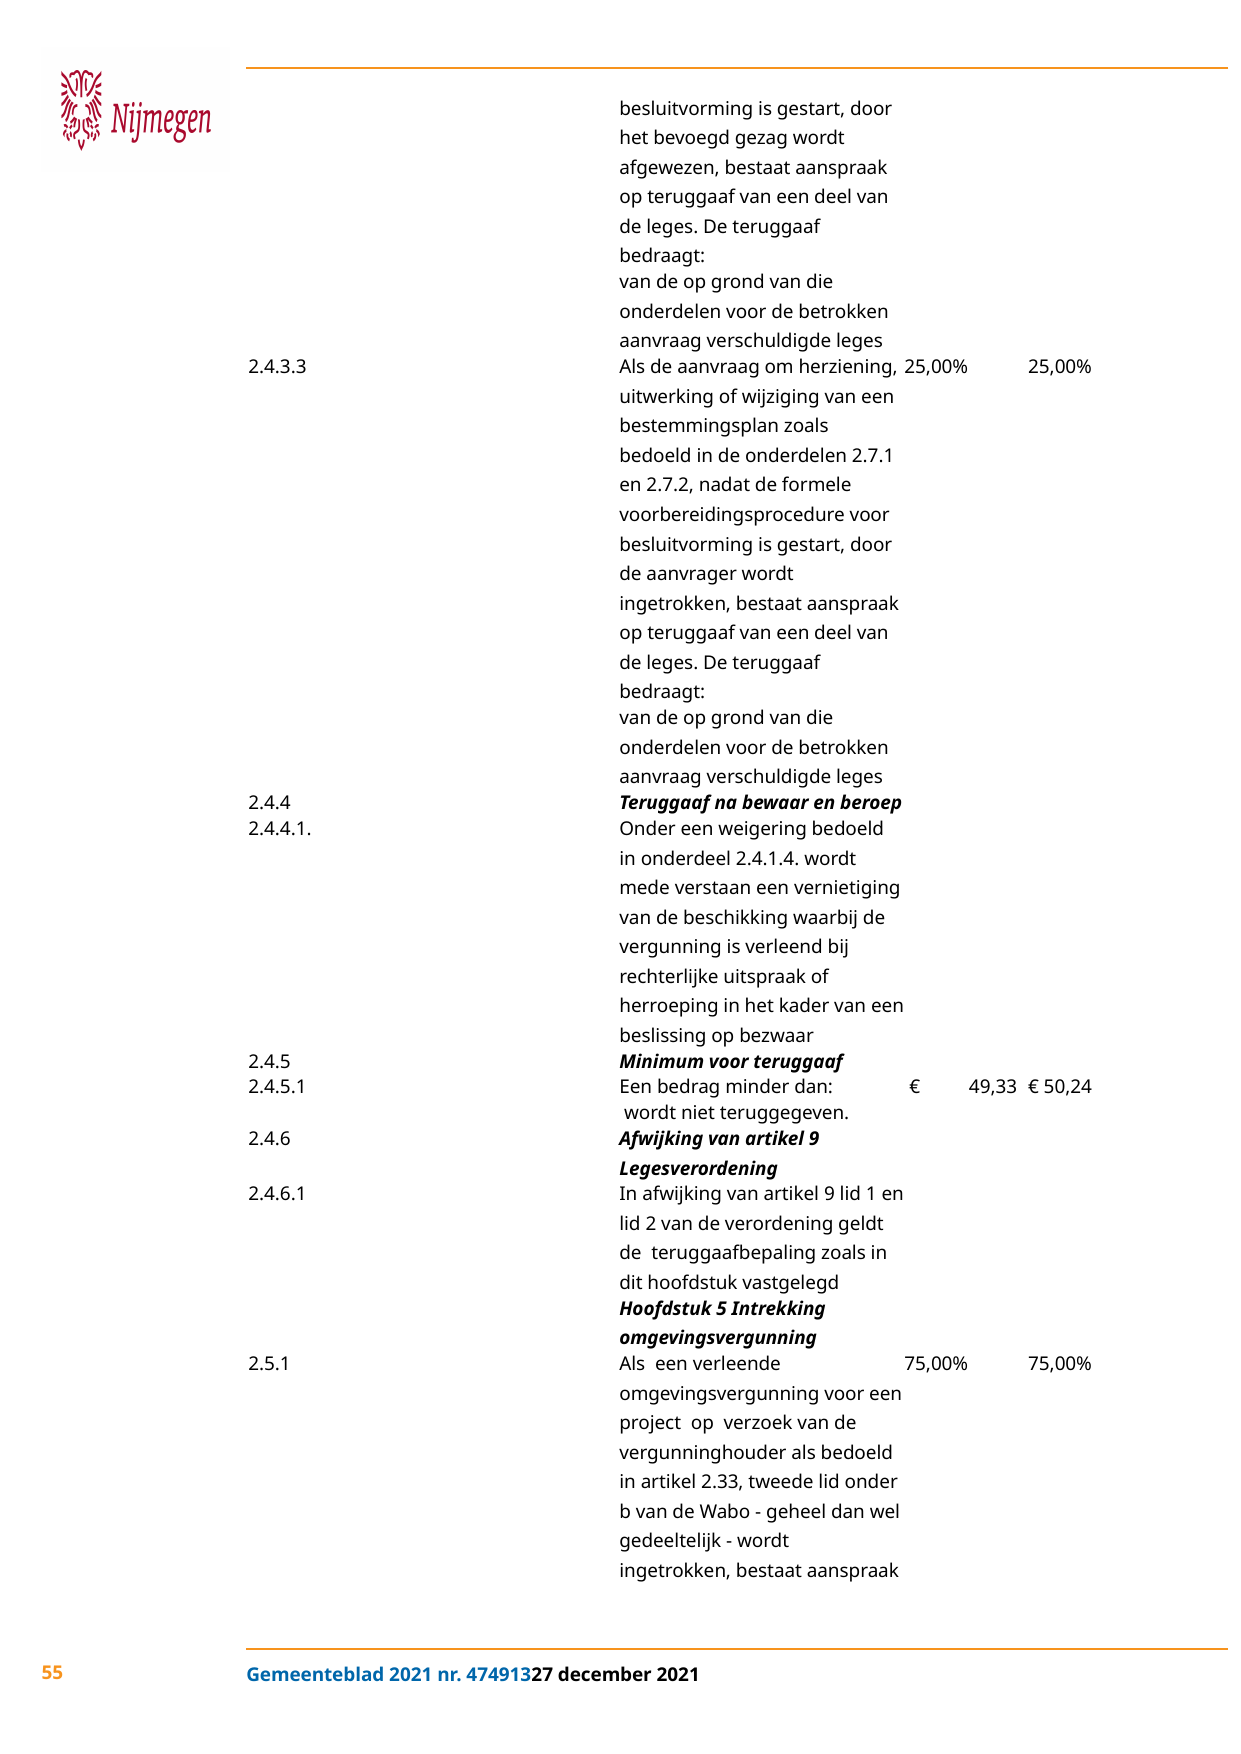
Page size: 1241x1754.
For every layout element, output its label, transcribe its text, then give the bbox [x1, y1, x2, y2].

table_cell [372, 1295, 495, 1350]
table_cell 2.4.5.1 [248, 1074, 372, 1099]
table_cell [1028, 1295, 1152, 1350]
table_cell Onder een weigering bedoeld in onderdeel 2.4.1.4. wordt mede verstaan een vernietiging van de beschikking waarbij de vergunning is verleend bij rechterlijke uitspraak of herroeping in het kader van een beslissing op bezwaar [619, 815, 904, 1048]
table_cell [904, 705, 1028, 789]
table_cell [495, 1180, 619, 1295]
table_cell [495, 789, 619, 815]
table_cell [372, 705, 495, 789]
picture [41, 47, 231, 172]
table_cell 2.4.3.3 [248, 353, 372, 704]
table_cell [1028, 1048, 1152, 1074]
table_cell Teruggaaf na bewaar en beroep [619, 789, 904, 815]
table_cell 2.4.6 [248, 1125, 372, 1180]
table_cell Afwijking van artikel 9 Legesverordening [619, 1125, 904, 1180]
table_cell [495, 1074, 619, 1099]
table_cell van de op grond van die onderdelen voor de betrokken aanvraag verschuldigde leges [619, 705, 904, 789]
table_cell besluitvorming is gestart, door het bevoegd gezag wordt afgewezen, bestaat aanspraak op teruggaaf van een deel van de leges. De teruggaaf bedraagt: [619, 95, 904, 268]
table_cell [248, 1099, 372, 1125]
table_cell [495, 1295, 619, 1350]
table_cell [248, 1295, 372, 1350]
table_cell Als een verleende omgevingsvergunning voor een project op verzoek van de vergunninghouder als bedoeld in artikel 2.33, tweede lid onder b van de Wabo - geheel dan wel gedeeltelijk - wordt ingetrokken, bestaat aanspraak [619, 1350, 904, 1583]
table_cell [904, 815, 1028, 1048]
table_cell [495, 1350, 619, 1583]
table_cell 75,00% [904, 1350, 1028, 1583]
table_cell 25,00% [904, 353, 1028, 704]
table_cell [495, 1125, 619, 1180]
table_cell [495, 815, 619, 1048]
table_cell [372, 1048, 495, 1074]
table_cell [1028, 815, 1152, 1048]
table_cell [904, 95, 1028, 268]
table_cell 2.5.1 [248, 1350, 372, 1583]
table_cell [495, 1099, 619, 1125]
table_cell [1028, 789, 1152, 815]
table_cell [495, 353, 619, 704]
table_cell [904, 789, 1028, 815]
table_cell [372, 353, 495, 704]
table_cell [495, 95, 619, 268]
table_cell [372, 1099, 495, 1125]
table_cell In afwijking van artikel 9 lid 1 en lid 2 van de verordening geldt de teruggaafbepaling zoals in dit hoofdstuk vastgelegd [619, 1180, 904, 1295]
table_cell [904, 1099, 1028, 1125]
table_cell [372, 815, 495, 1048]
table_cell [904, 1295, 1028, 1350]
table_cell [904, 1180, 1028, 1295]
table_cell [248, 705, 372, 789]
table_cell [495, 705, 619, 789]
table_cell van de op grond van die onderdelen voor de betrokken aanvraag verschuldigde leges [619, 269, 904, 353]
table_cell [1028, 95, 1152, 268]
table_cell [1028, 1125, 1152, 1180]
table_cell € 50,24 [1028, 1074, 1152, 1099]
table_cell [495, 1048, 619, 1074]
table_cell [904, 1048, 1028, 1074]
table_cell [1028, 269, 1152, 353]
table_cell 2.4.4 [248, 789, 372, 815]
table_cell 2.4.6.1 [248, 1180, 372, 1295]
table_cell [904, 269, 1028, 353]
table_cell [372, 1074, 495, 1099]
table_cell 25,00% [1028, 353, 1152, 704]
table_cell [1028, 705, 1152, 789]
table_cell [248, 269, 372, 353]
table_cell [372, 269, 495, 353]
table_cell Als de aanvraag om herziening, uitwerking of wijziging van een bestemmingsplan zoals bedoeld in de onderdelen 2.7.1 en 2.7.2, nadat de formele voorbereidingsprocedure voor besluitvorming is gestart, door de aanvrager wordt ingetrokken, bestaat aanspraak op teruggaaf van een deel van de leges. De teruggaaf bedraagt: [619, 353, 904, 704]
table_cell 2.4.5 [248, 1048, 372, 1074]
table_cell [1028, 1099, 1152, 1125]
table_cell [1028, 1180, 1152, 1295]
table_cell Minimum voor teruggaaf [619, 1048, 904, 1074]
table_cell 2.4.4.1. [248, 815, 372, 1048]
table_cell [248, 95, 372, 268]
table_cell wordt niet teruggegeven. [619, 1099, 904, 1125]
table_cell 75,00% [1028, 1350, 1152, 1583]
table_cell Hoofdstuk 5 Intrekking omgevingsvergunning [619, 1295, 904, 1350]
table_cell € 49,33 [904, 1074, 1028, 1099]
table_cell [495, 269, 619, 353]
table_cell [372, 95, 495, 268]
table_cell [372, 1350, 495, 1583]
table_cell [372, 789, 495, 815]
table_cell Een bedrag minder dan: [619, 1074, 904, 1099]
table_cell [372, 1125, 495, 1180]
table_cell [372, 1180, 495, 1295]
table_cell [904, 1125, 1028, 1180]
